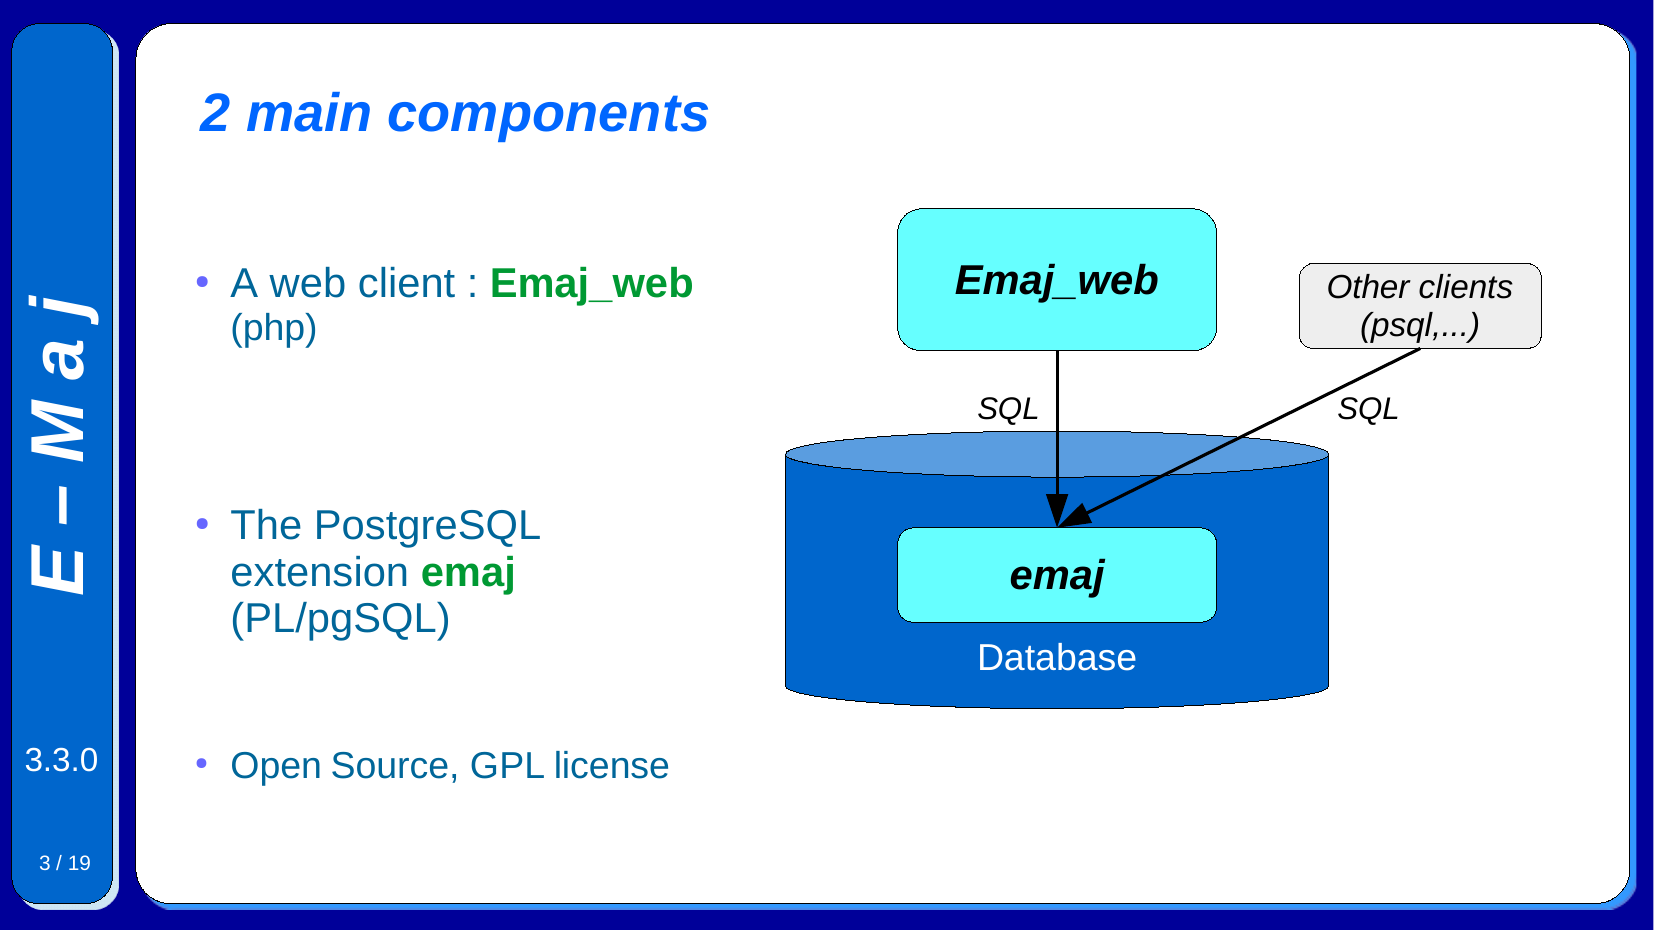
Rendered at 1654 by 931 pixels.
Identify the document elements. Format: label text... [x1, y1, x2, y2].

list A web client : Emaj_web (php) [177, 259, 768, 414]
text_box Emaj_web [897, 208, 1217, 351]
text_box SQL [962, 383, 1055, 434]
list The PostgreSQL extension emaj (PL/pgSQL) [177, 501, 709, 642]
text_box Database [1059, 476, 1156, 524]
list Open Source, GPL license [177, 744, 839, 851]
text_box Database [785, 456, 1329, 709]
text_box emaj [897, 527, 1217, 623]
text_box Other clients (psql,...) [1299, 263, 1542, 349]
title 2 main components [200, 34, 1575, 191]
text_box SQL [1322, 383, 1415, 434]
